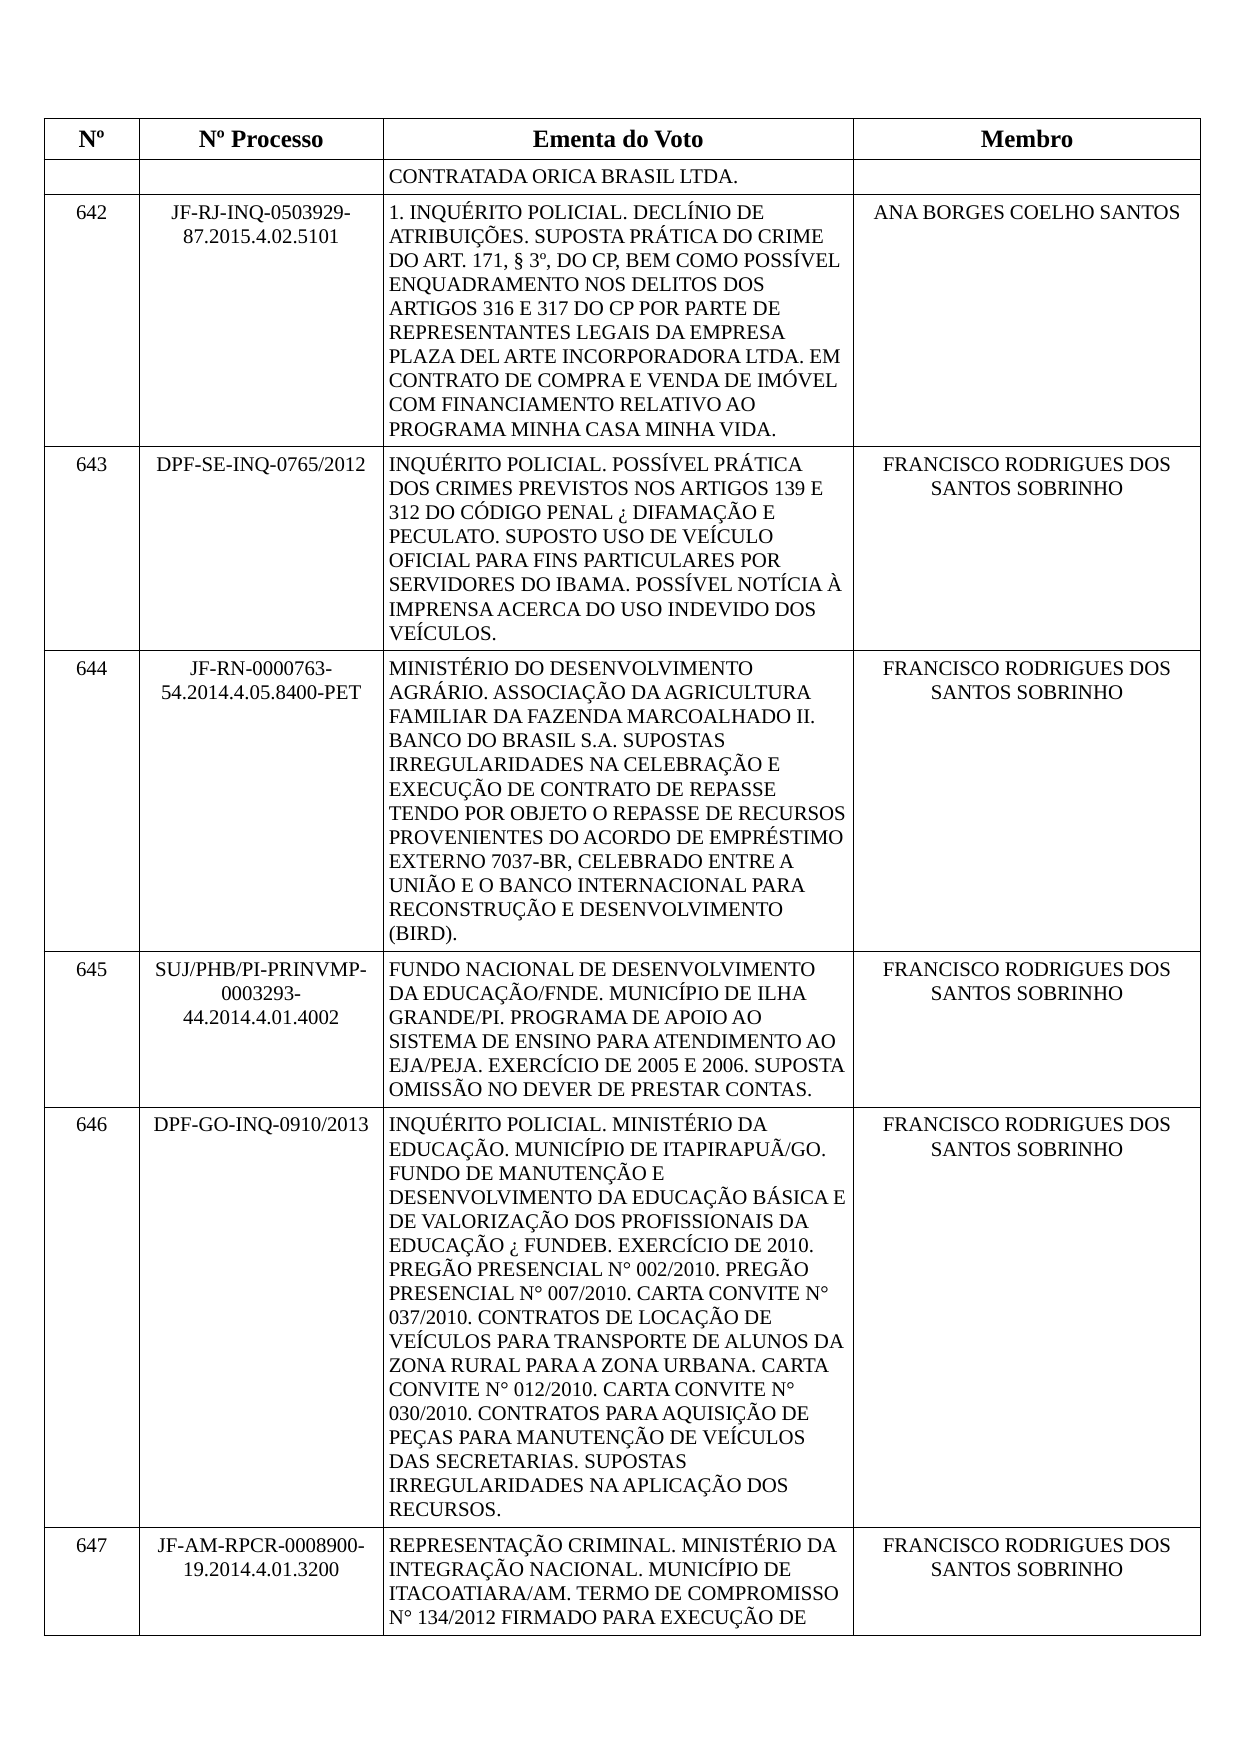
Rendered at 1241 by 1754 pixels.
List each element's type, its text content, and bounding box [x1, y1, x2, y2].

table_header Ementa do Voto [384, 119, 853, 158]
table_cell CONTRATADA ORICA BRASIL LTDA. [384, 160, 853, 194]
table_cell ANA BORGES COELHO SANTOS [854, 195, 1200, 446]
table_cell INQUÉRITO POLICIAL. MINISTÉRIO DA EDUCAÇÃO. MUNICÍPIO DE ITAPIRAPUÃ/GO. FUNDO DE MANUTENÇÃO E DESENVOLVIMENTO DA EDUCAÇÃO BÁSICA E DE VALORIZAÇÃO DOS PROFISSIONAIS DA EDUCAÇÃO ¿ FUNDEB. EXERCÍCIO DE 2010. PREGÃO PRESENCIAL N° 002/2010. PREGÃO PRESENCIAL N° 007/2010. CARTA CONVITE N° 037/2010. CONTRATOS DE LOCAÇÃO DE VEÍCULOS PARA TRANSPORTE DE ALUNOS DA ZONA RURAL PARA A ZONA URBANA. CARTA CONVITE N° 012/2010. CARTA CONVITE N° 030/2010. CONTRATOS PARA AQUISIÇÃO DE PEÇAS PARA MANUTENÇÃO DE VEÍCULOS DAS SECRETARIAS. SUPOSTAS IRREGULARIDADES NA APLICAÇÃO DOS RECURSOS. [384, 1108, 853, 1527]
table_cell JF-RJ-INQ-0503929-87.2015.4.02.5101 [140, 195, 383, 446]
table_cell MINISTÉRIO DO DESENVOLVIMENTO AGRÁRIO. ASSOCIAÇÃO DA AGRICULTURA FAMILIAR DA FAZENDA MARCOALHADO II. BANCO DO BRASIL S.A. SUPOSTAS IRREGULARIDADES NA CELEBRAÇÃO E EXECUÇÃO DE CONTRATO DE REPASSE TENDO POR OBJETO O REPASSE DE RECURSOS PROVENIENTES DO ACORDO DE EMPRÉSTIMO EXTERNO 7037-BR, CELEBRADO ENTRE A UNIÃO E O BANCO INTERNACIONAL PARA RECONSTRUÇÃO E DESENVOLVIMENTO (BIRD). [384, 651, 853, 951]
table_cell FRANCISCO RODRIGUES DOS SANTOS SOBRINHO [854, 651, 1200, 951]
table_cell SUJ/PHB/PI-PRINVMP-0003293-44.2014.4.01.4002 [140, 952, 383, 1107]
table_cell 645 [45, 952, 139, 1107]
table_cell 647 [45, 1528, 139, 1635]
table_header Nº Processo [140, 119, 383, 158]
table_cell FRANCISCO RODRIGUES DOS SANTOS SOBRINHO [854, 447, 1200, 650]
table_cell DPF-SE-INQ-0765/2012 [140, 447, 383, 650]
table_cell [140, 160, 383, 194]
table_cell [854, 160, 1200, 194]
table_cell 644 [45, 651, 139, 951]
table_cell 642 [45, 195, 139, 446]
table_header Nº [45, 119, 139, 158]
table_cell INQUÉRITO POLICIAL. POSSÍVEL PRÁTICA DOS CRIMES PREVISTOS NOS ARTIGOS 139 E 312 DO CÓDIGO PENAL ¿ DIFAMAÇÃO E PECULATO. SUPOSTO USO DE VEÍCULO OFICIAL PARA FINS PARTICULARES POR SERVIDORES DO IBAMA. POSSÍVEL NOTÍCIA À IMPRENSA ACERCA DO USO INDEVIDO DOS VEÍCULOS. [384, 447, 853, 650]
table_cell FRANCISCO RODRIGUES DOS SANTOS SOBRINHO [854, 1528, 1200, 1635]
table_cell JF-AM-RPCR-0008900-19.2014.4.01.3200 [140, 1528, 383, 1635]
table_cell DPF-GO-INQ-0910/2013 [140, 1108, 383, 1527]
table_header Membro [854, 119, 1200, 158]
table_cell FRANCISCO RODRIGUES DOS SANTOS SOBRINHO [854, 1108, 1200, 1527]
table_cell FUNDO NACIONAL DE DESENVOLVIMENTO DA EDUCAÇÃO/FNDE. MUNICÍPIO DE ILHA GRANDE/PI. PROGRAMA DE APOIO AO SISTEMA DE ENSINO PARA ATENDIMENTO AO EJA/PEJA. EXERCÍCIO DE 2005 E 2006. SUPOSTA OMISSÃO NO DEVER DE PRESTAR CONTAS. [384, 952, 853, 1107]
table_cell FRANCISCO RODRIGUES DOS SANTOS SOBRINHO [854, 952, 1200, 1107]
table_cell 646 [45, 1108, 139, 1527]
table_cell [45, 160, 139, 194]
table_cell 1. INQUÉRITO POLICIAL. DECLÍNIO DE ATRIBUIÇÕES. SUPOSTA PRÁTICA DO CRIME DO ART. 171, § 3º, DO CP, BEM COMO POSSÍVEL ENQUADRAMENTO NOS DELITOS DOS ARTIGOS 316 E 317 DO CP POR PARTE DE REPRESENTANTES LEGAIS DA EMPRESA PLAZA DEL ARTE INCORPORADORA LTDA. EM CONTRATO DE COMPRA E VENDA DE IMÓVEL COM FINANCIAMENTO RELATIVO AO PROGRAMA MINHA CASA MINHA VIDA. [384, 195, 853, 446]
table_cell REPRESENTAÇÃO CRIMINAL. MINISTÉRIO DA INTEGRAÇÃO NACIONAL. MUNICÍPIO DE ITACOATIARA/AM. TERMO DE COMPROMISSO N° 134/2012 FIRMADO PARA EXECUÇÃO DE [384, 1528, 853, 1635]
table_cell 643 [45, 447, 139, 650]
table_cell JF-RN-0000763-54.2014.4.05.8400-PET [140, 651, 383, 951]
